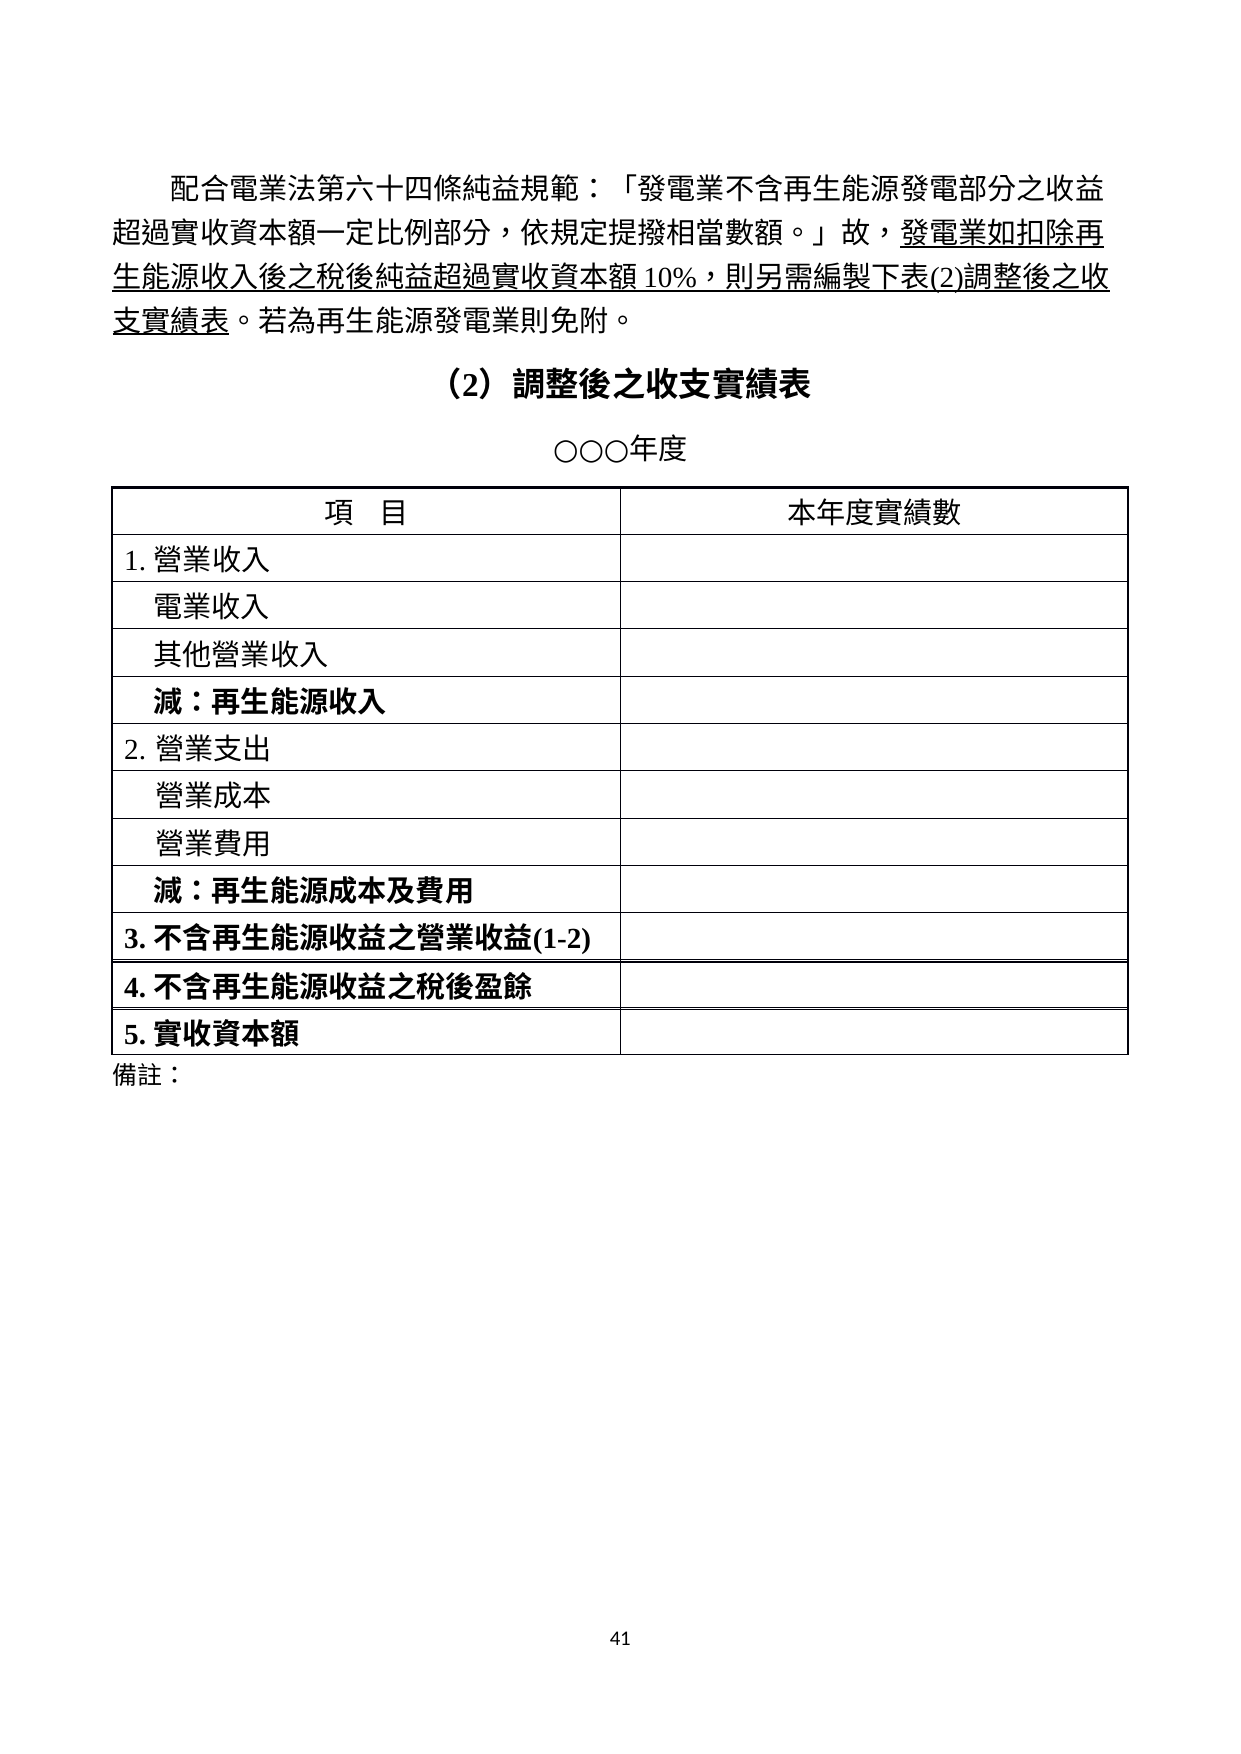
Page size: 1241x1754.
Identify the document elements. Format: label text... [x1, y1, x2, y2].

table_cell [621, 535, 1127, 581]
table_cell [621, 582, 1127, 628]
table_header 本年度實績數 [621, 489, 1127, 534]
table_cell 營業成本 [113, 771, 620, 817]
list 配合電業法第六十四條純益規範：「發電業不含再生能源發電部分之收益超過實收資本額一定比例部分，依規定提撥相當數額。」故，發電業如扣除再生能源收入後之稅後純益超過實收資本額10%，則另需編製下表(2)調整後之收支實績表。若為再生能源發電業則免附。 [112, 164, 1128, 339]
table_header 項 目 [113, 489, 620, 534]
list （2）調整後之收支實績表 [112, 358, 1128, 406]
table_cell [621, 771, 1127, 817]
table_cell 營業費用 [113, 819, 620, 865]
table_cell 減：再生能源成本及費用 [113, 866, 620, 912]
text 備註： [112, 1055, 1128, 1092]
table_cell 營業收入 [113, 535, 620, 581]
table_cell [621, 866, 1127, 912]
text ○○○年度 [112, 425, 1128, 468]
table_cell 實收資本額 [113, 1010, 620, 1054]
table_cell 電業收入 [113, 582, 620, 628]
table_cell 營業支出 [113, 724, 620, 770]
table_cell 不含再生能源收益之稅後盈餘 [113, 963, 620, 1007]
table_cell [621, 913, 1127, 959]
table_cell 不含再生能源收益之營業收益(1-2) [113, 913, 620, 959]
table_cell [621, 963, 1127, 1007]
table_cell [621, 629, 1127, 676]
table_cell 其他營業收入 [113, 629, 620, 676]
table_cell [621, 724, 1127, 770]
table_cell 減：再生能源收入 [113, 677, 620, 723]
table_cell [621, 1010, 1127, 1054]
table_cell [621, 819, 1127, 865]
table_cell [621, 677, 1127, 723]
